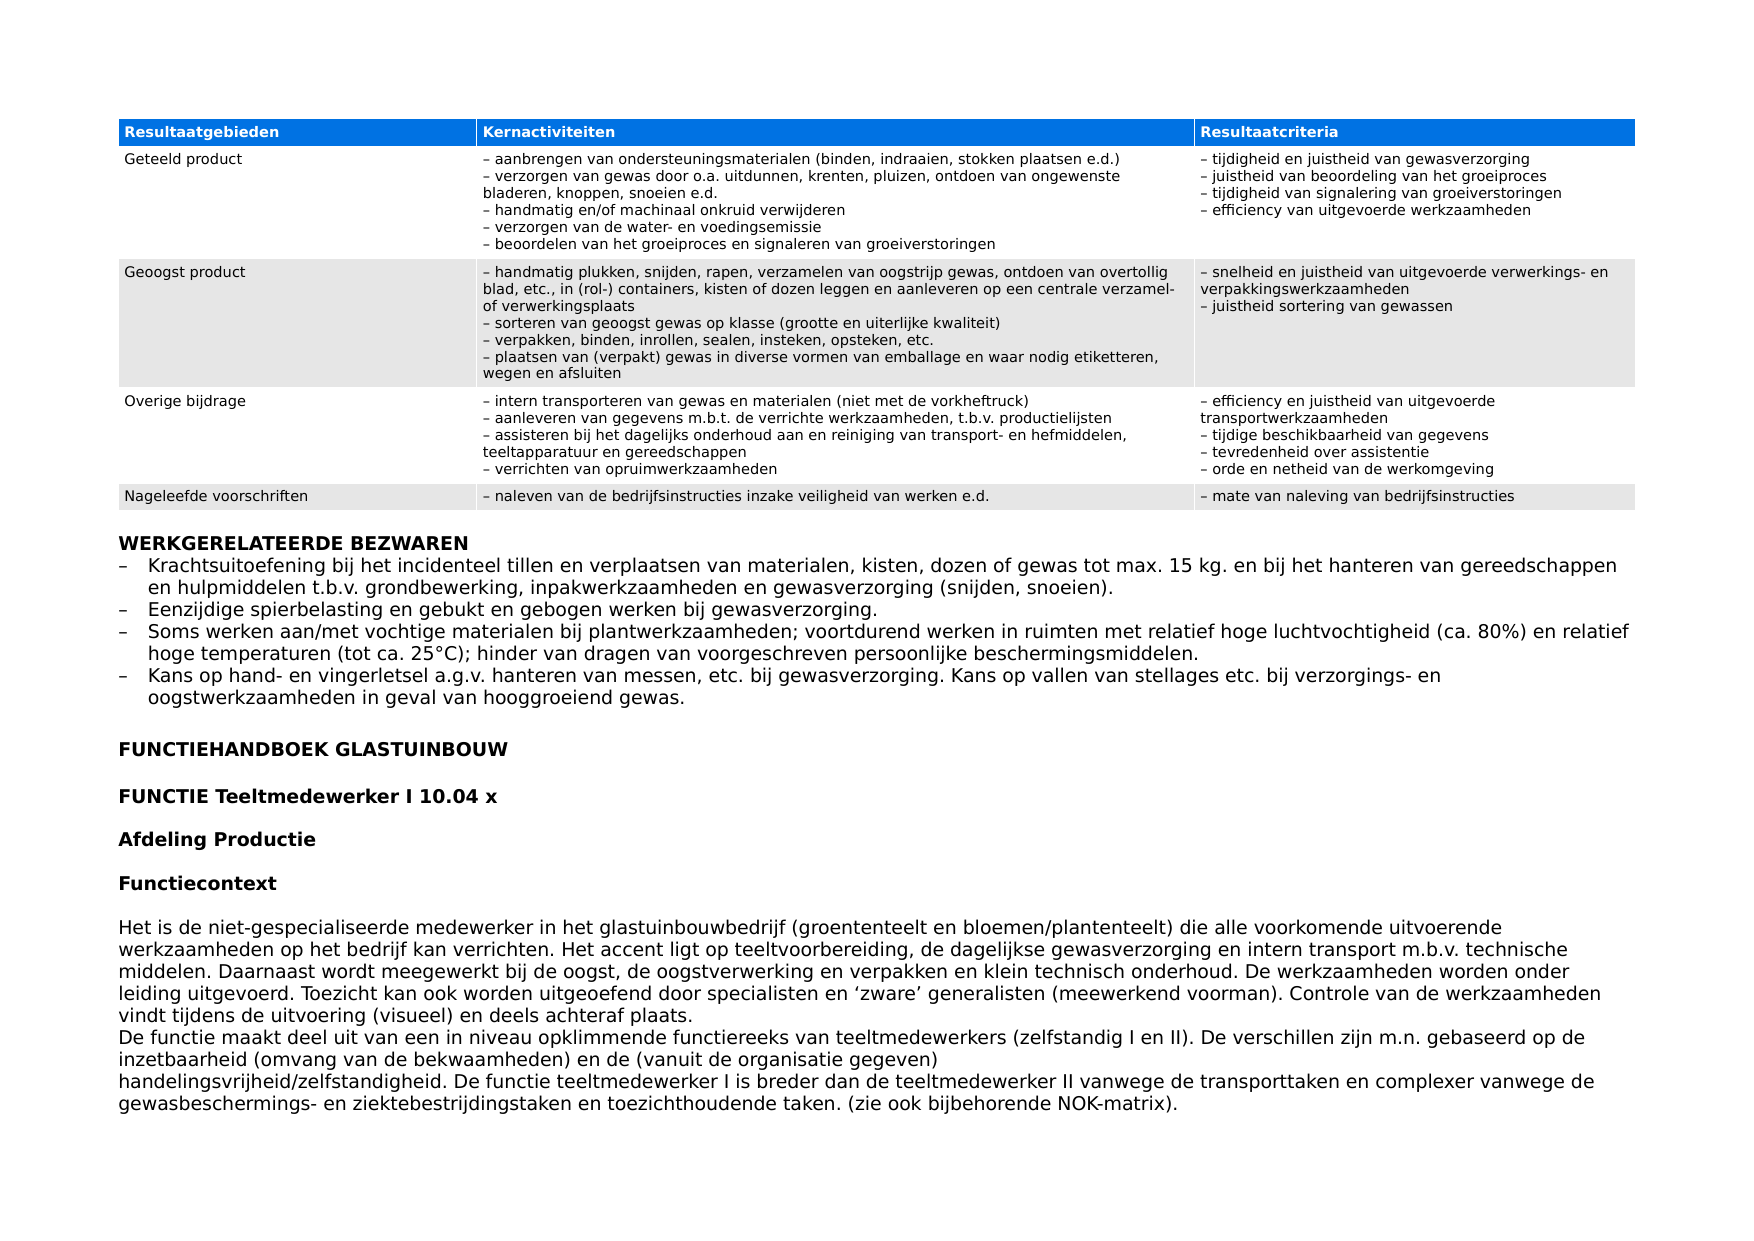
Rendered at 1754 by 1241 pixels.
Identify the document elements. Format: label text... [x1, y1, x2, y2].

text handelingsvrijheid/zelfstandigheid. De functie teeltmedewerker I is breder dan de teeltmedewerker II vanwege de transporttaken en complexer vanwege de gewasbeschermings- en ziektebestrijdingstaken en toezichthoudende taken. (zie ook bijbehorende NOK-matrix). [118, 1071, 1636, 1115]
subtitle FUNCTIE Teeltmedewerker I 10.04 x [118, 786, 1636, 807]
table_cell Nageleefde voorschriften [119, 484, 476, 510]
text – Krachtsuitoefening bij het incidenteel tillen en verplaatsen van materialen, kisten, dozen of gewas tot max. 15 kg. en bij het hanteren van gereedschappen en hulpmiddelen t.b.v. grondbewerking, inpakwerkzaamheden en gewasverzorging (snijden, snoeien). [118, 555, 1636, 599]
table_cell – handmatig plukken, snijden, rapen, verzamelen van oogstrijp gewas, ontdoen van overtollig blad, etc., in (rol-) containers, kisten of dozen leggen en aanleveren op een centrale verzamel- of verwerkingsplaats – sorteren van geoogst gewas op klasse (grootte en uiterlijke kwaliteit) – verpakken, binden, inrollen, sealen, insteken, opsteken, etc. – plaatsen van (verpakt) gewas in diverse vormen van emballage en waar nodig etiketteren, wegen en afsluiten [477, 259, 1194, 387]
table_header Kernactiviteiten [477, 119, 1194, 146]
table_cell – naleven van de bedrijfsinstructies inzake veiligheid van werken e.d. [477, 484, 1194, 510]
text – Kans op hand- en vingerletsel a.g.v. hanteren van messen, etc. bij gewasverzorging. Kans op vallen van stellages etc. bij verzorgings- en oogstwerkzaamheden in geval van hooggroeiend gewas. [118, 664, 1636, 708]
table_cell – intern transporteren van gewas en materialen (niet met de vorkheftruck) – aanleveren van gegevens m.b.t. de verrichte werkzaamheden, t.b.v. productielijsten – assisteren bij het dagelijks onderhoud aan en reiniging van transport- en hefmiddelen, teeltapparatuur en gereedschappen – verrichten van opruimwerkzaamheden [477, 388, 1194, 482]
table_header Resultaatcriteria [1195, 119, 1635, 146]
table_cell Geoogst product [119, 259, 476, 387]
table_cell – aanbrengen van ondersteuningsmaterialen (binden, indraaien, stokken plaatsen e.d.) – verzorgen van gewas door o.a. uitdunnen, krenten, pluizen, ontdoen van ongewenste bladeren, knoppen, snoeien e.d. – handmatig en/of machinaal onkruid verwijderen – verzorgen van de water- en voedingsemissie – beoordelen van het groeiproces en signaleren van groeiverstoringen [477, 147, 1194, 258]
table_cell – mate van naleving van bedrijfsinstructies [1195, 484, 1635, 510]
table_cell Overige bijdrage [119, 388, 476, 482]
text De functie maakt deel uit van een in niveau opklimmende functiereeks van teeltmedewerkers (zelfstandig I en II). De verschillen zijn m.n. gebaseerd op de inzetbaarheid (omvang van de bekwaamheden) en de (vanuit de organisatie gegeven) [118, 1027, 1636, 1071]
table_cell Geteeld product [119, 147, 476, 258]
subtitle FUNCTIEHANDBOEK GLASTUINBOUW [118, 738, 1636, 761]
text – Soms werken aan/met vochtige materialen bij plantwerkzaamheden; voortdurend werken in ruimten met relatief hoge luchtvochtigheid (ca. 80%) en relatief hoge temperaturen (tot ca. 25°C); hinder van dragen van voorgeschreven persoonlijke beschermingsmiddelen. [118, 621, 1636, 664]
text Het is de niet-gespecialiseerde medewerker in het glastuinbouwbedrijf (groententeelt en bloemen/plantenteelt) die alle voorkomende uitvoerende werkzaamheden op het bedrijf kan verrichten. Het accent ligt op teeltvoorbereiding, de dagelijkse gewasverzorging en intern transport m.b.v. technische middelen. Daarnaast wordt meegewerkt bij de oogst, de oogstverwerking en verpakken en klein technisch onderhoud. De werkzaamheden worden onder leiding uitgevoerd. Toezicht kan ook worden uitgeoefend door specialisten en ‘zware’ generalisten (meewerkend voorman). Controle van de werkzaamheden vindt tijdens de uitvoering (visueel) en deels achteraf plaats. [118, 917, 1636, 1027]
table_cell – snelheid en juistheid van uitgevoerde verwerkings- en verpakkingswerkzaamheden – juistheid sortering van gewassen [1195, 259, 1635, 387]
table_header Resultaatgebieden [119, 119, 476, 146]
subtitle WERKGERELATEERDE BEZWAREN [118, 533, 1636, 555]
text – Eenzijdige spierbelasting en gebukt en gebogen werken bij gewasverzorging. [118, 599, 1636, 621]
subtitle Functiecontext [118, 873, 1636, 895]
subtitle Afdeling Productie [118, 829, 1636, 851]
table_cell – efficiency en juistheid van uitgevoerde transportwerkzaamheden – tijdige beschikbaarheid van gegevens – tevredenheid over assistentie – orde en netheid van de werkomgeving [1195, 388, 1635, 482]
table_cell – tijdigheid en juistheid van gewasverzorging – juistheid van beoordeling van het groeiproces – tijdigheid van signalering van groeiverstoringen – efficiency van uitgevoerde werkzaamheden [1195, 147, 1635, 258]
